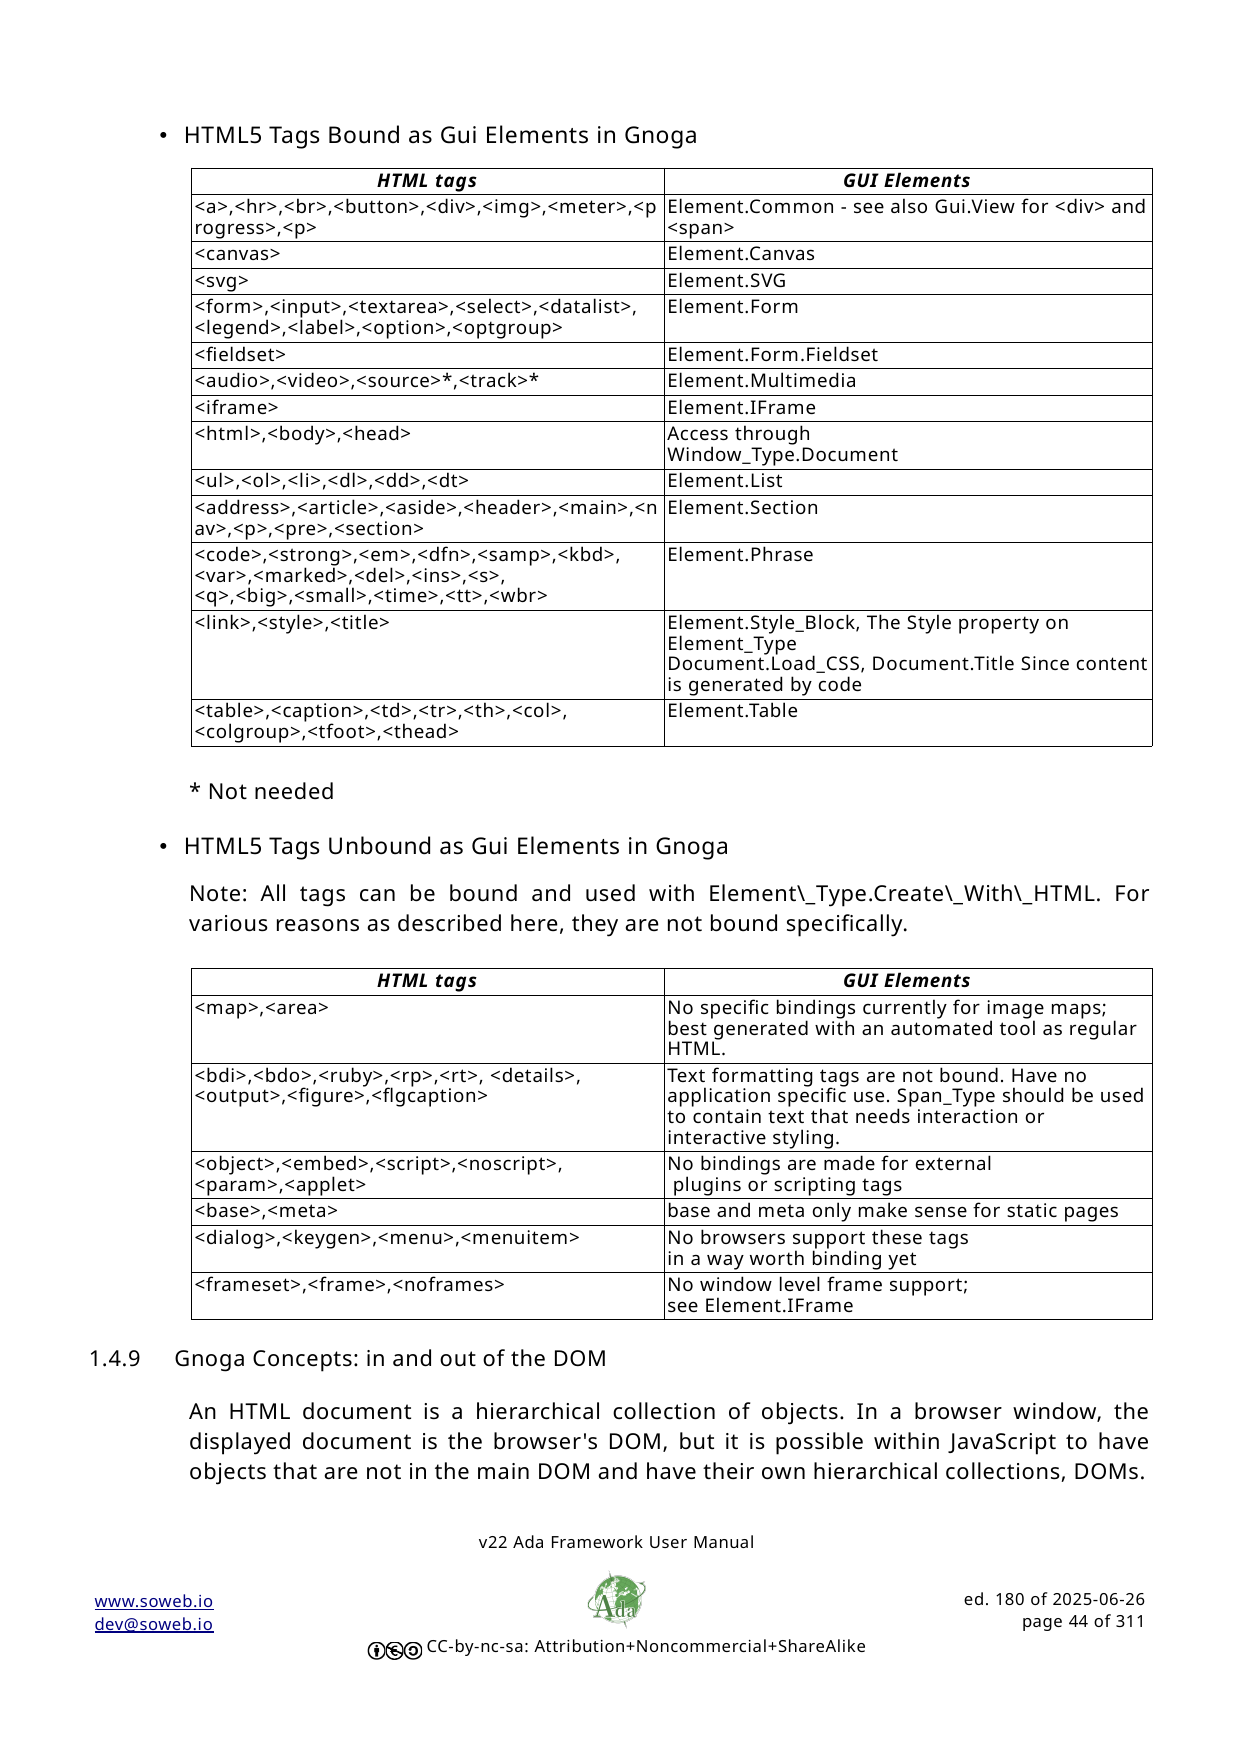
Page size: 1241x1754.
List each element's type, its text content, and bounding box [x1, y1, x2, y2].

table_cell <map>,<area> [192, 996, 664, 1063]
picture [367, 1642, 423, 1660]
table_cell <link>,<style>,<title> [192, 611, 664, 698]
subtitle Gnoga Concepts: in and out of the DOM [88, 1343, 1152, 1384]
table_cell <html>,<body>,<head> [192, 422, 664, 468]
table_header HTML tags [192, 969, 664, 995]
table_cell Element.Form.Fieldset [665, 343, 1152, 368]
table_cell No specific bindings currently for image maps; best generated with an automated tool as regular HTML. [665, 996, 1152, 1063]
table_cell <fieldset> [192, 343, 664, 368]
table_header GUI Elements [665, 969, 1152, 995]
text Note: All tags can be bound and used with Element\_Type.Create\_With\_HTML. For various reasons as described here, they are not bound specifically. [189, 878, 1152, 938]
table_cell Element.Multimedia [665, 369, 1152, 395]
table_cell Element.Canvas [665, 242, 1152, 268]
table_cell <base>,<meta> [192, 1199, 664, 1225]
table_cell <object>,<embed>,<script>,<noscript>, <param>,<applet> [192, 1152, 664, 1198]
table_cell Element.Section [665, 496, 1152, 542]
subtitle HTML5 Tags Unbound as Gui Elements in Gnoga [159, 829, 1152, 861]
table_cell Element.IFrame [665, 396, 1152, 421]
table_cell <frameset>,<frame>,<noframes> [192, 1273, 664, 1319]
table_cell base and meta only make sense for static pages [665, 1199, 1152, 1225]
table_cell No bindings are made for external plugins or scripting tags [665, 1152, 1152, 1198]
text An HTML document is a hierarchical collection of objects. In a browser window, the displayed document is the browser's DOM, but it is possible within JavaScript to have objects that are not in the main DOM and have their own hierarchical collections, DOMs. [189, 1396, 1152, 1486]
table_cell Element.Form [665, 295, 1152, 342]
table_cell <form>,<input>,<textarea>,<select>,<datalist>, <legend>,<label>,<option>,<optgroup> [192, 295, 664, 342]
table_cell No browsers support these tags in a way worth binding yet [665, 1226, 1152, 1272]
table_cell <iframe> [192, 396, 664, 421]
table_cell Element.Table [665, 700, 1152, 746]
table_cell <audio>,<video>,<source>*,<track>* [192, 369, 664, 395]
table_cell No window level frame support; see Element.IFrame [665, 1273, 1152, 1319]
table_cell Access through Window_Type.Document [665, 422, 1152, 468]
table_cell <bdi>,<bdo>,<ruby>,<rp>,<rt>, <details>, <output>,<figure>,<flgcaption> [192, 1064, 664, 1151]
picture [587, 1570, 646, 1629]
table_cell <code>,<strong>,<em>,<dfn>,<samp>,<kbd>, <var>,<marked>,<del>,<ins>,<s>, <q>,<big>,<small>,<time>,<tt>,<wbr> [192, 543, 664, 610]
table_cell Element.SVG [665, 269, 1152, 294]
table_cell Element.Phrase [665, 543, 1152, 610]
table_cell <address>,<article>,<aside>,<header>,<main>,<nav>,<p>,<pre>,<section> [192, 496, 664, 542]
table_cell <ul>,<ol>,<li>,<dl>,<dd>,<dt> [192, 470, 664, 495]
table_cell Element.Style_Block, The Style property on Element_Type Document.Load_CSS, Document.Title Since content is generated by code [665, 611, 1152, 698]
table_header GUI Elements [665, 169, 1152, 194]
table_cell <dialog>,<keygen>,<menu>,<menuitem> [192, 1226, 664, 1272]
subtitle HTML5 Tags Bound as Gui Elements in Gnoga [159, 118, 1152, 150]
table_header HTML tags [192, 169, 664, 194]
table_cell <table>,<caption>,<td>,<tr>,<th>,<col>, <colgroup>,<tfoot>,<thead> [192, 700, 664, 746]
text * Not needed [189, 776, 1152, 806]
table_cell <canvas> [192, 242, 664, 268]
table_cell <svg> [192, 269, 664, 294]
table_cell Element.List [665, 470, 1152, 495]
table_cell Text formatting tags are not bound. Have no application specific use. Span_Type should be used to contain text that needs interaction or interactive styling. [665, 1064, 1152, 1151]
table_cell Element.Common - see also Gui.View for <div> and <span> [665, 195, 1152, 241]
table_cell <a>,<hr>,<br>,<button>,<div>,<img>,<meter>,<progress>,<p> [192, 195, 664, 241]
